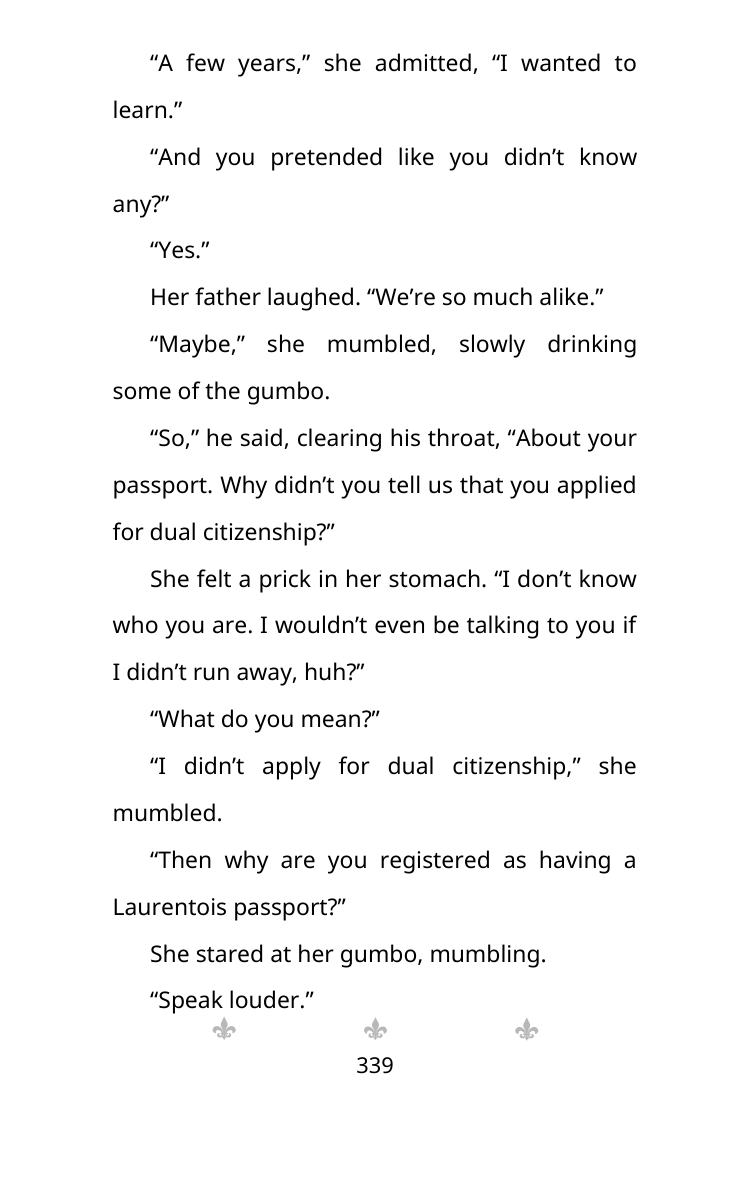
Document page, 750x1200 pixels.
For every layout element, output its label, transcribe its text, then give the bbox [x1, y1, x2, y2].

text She stared at her gumbo, mumbling. [112, 937, 637, 969]
text “I didn’t apply for dual citizenship,” she mumbled. [112, 750, 637, 828]
text “Speak louder.” [112, 984, 637, 1016]
text “Then why are you registered as having a Laurentois passport?” [112, 844, 637, 922]
text “Yes.” [112, 234, 637, 266]
text She felt a prick in her stomach. “I don’t know who you are. I wouldn’t even be talking to you if I didn’t run away, huh?” [112, 562, 637, 687]
text “And you pretended like you didn’t know any?” [112, 141, 637, 219]
text “Maybe,” she mumbled, slowly drinking some of the gumbo. [112, 328, 637, 406]
text “So,” he said, clearing his throat, “About your passport. Why didn’t you tell us that you applied for dual citizenship?” [112, 422, 637, 547]
text Her father laughed. “We’re so much alike.” [112, 281, 637, 312]
text “What do you mean?” [112, 703, 637, 734]
text “A few years,” she admitted, “I wanted to learn.” [112, 47, 637, 125]
